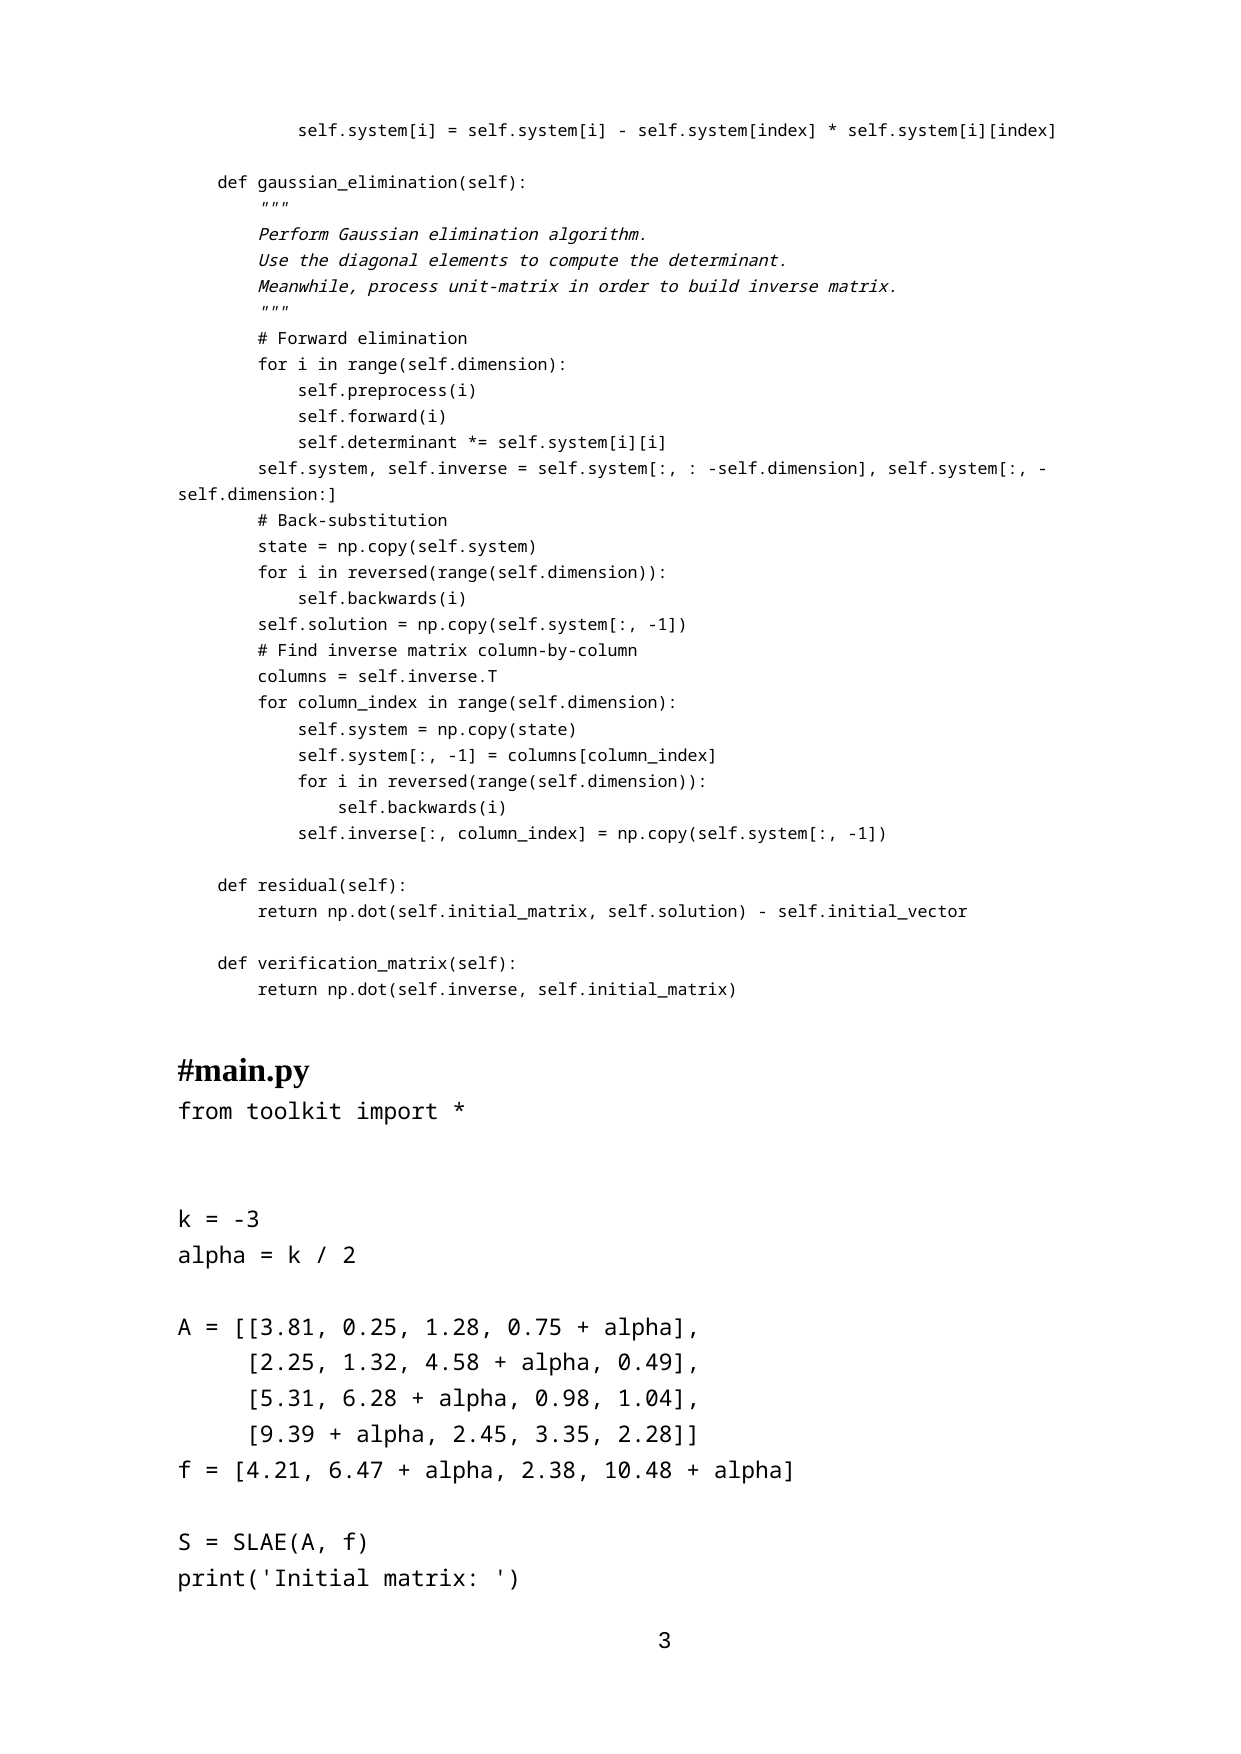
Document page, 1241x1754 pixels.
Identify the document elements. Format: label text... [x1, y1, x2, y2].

text self.system[i] = self.system[i] - self.system[index] * self.system[i][index] def gaussian_elimination(self): """ Perform Gaussian elimination algorithm. Use the diagonal elements to compute the determinant. Meanwhile, process unit-matrix in order to build inverse matrix. """ # Forward elimination for i in range(self.dimension): self.preprocess(i) self.forward(i) self.determinant *= self.system[i][i] self.system, self.inverse = self.system[:, : -self.dimension], self.system[:, -self.dimension:] # Back-substitution state = np.copy(self.system) for i in reversed(range(self.dimension)): self.backwards(i) self.solution = np.copy(self.system[:, -1]) # Find inverse matrix column-by-column columns = self.inverse.T for column_index in range(self.dimension): self.system = np.copy(state) self.system[:, -1] = columns[column_index] for i in reversed(range(self.dimension)): self.backwards(i) self.inverse[:, column_index] = np.copy(self.system[:, -1]) def residual(self): return np.dot(self.initial_matrix, self.solution) - self.initial_vector def verification_matrix(self): return np.dot(self.inverse, self.initial_matrix) [177, 118, 1152, 1000]
text from toolkit import * k = -3 alpha = k / 2 A = [[3.81, 0.25, 1.28, 0.75 + alpha], [2.25, 1.32, 4.58 + alpha, 0.49], [5.31, 6.28 + alpha, 0.98, 1.04], [9.39 + alpha, 2.45, 3.35, 2.28]] f = [4.21, 6.47 + alpha, 2.38, 10.48 + alpha] S = SLAE(A, f) print('Initial matrix: ') [177, 1095, 1152, 1593]
text #main.py [177, 1051, 1152, 1089]
